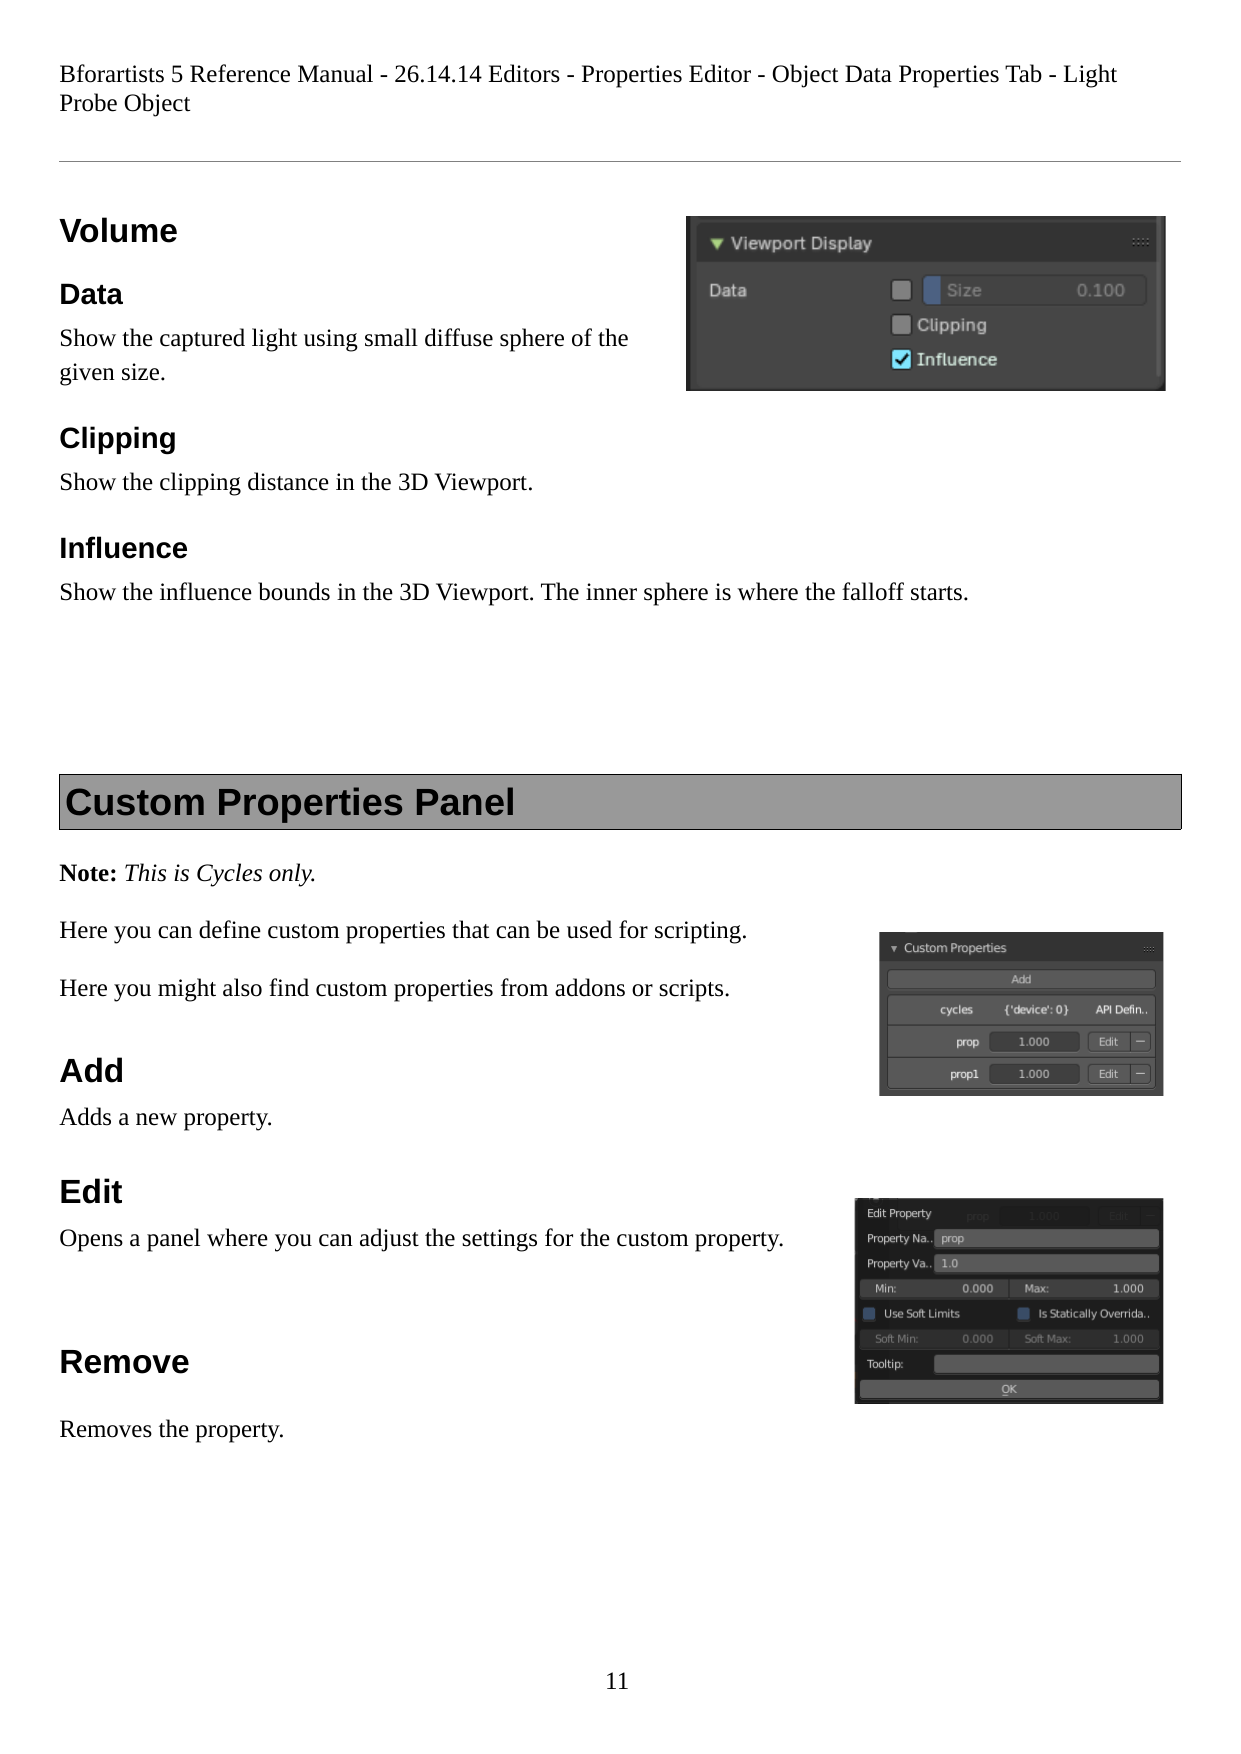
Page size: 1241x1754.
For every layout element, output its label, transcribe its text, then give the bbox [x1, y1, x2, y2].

text Here you can define custom properties that can be used for scripting. [59, 915, 1181, 944]
subtitle [1164, 1342, 1181, 1381]
subtitle Removes the property. [59, 1414, 1181, 1443]
subtitle Influence [59, 531, 1181, 565]
text Adds a new property. [59, 1102, 1181, 1131]
subtitle Remove [59, 1342, 854, 1381]
subtitle Clipping [59, 421, 1181, 455]
subtitle [1166, 277, 1181, 311]
subtitle [1164, 1051, 1181, 1089]
text Here you might also find custom properties from addons or scripts. [59, 973, 879, 1001]
subtitle Data [59, 277, 686, 311]
subtitle Volume [59, 211, 1181, 250]
text Show the influence bounds in the 3D Viewport. The inner sphere is where the falloff starts. [59, 577, 1181, 606]
table_header Custom Properties Panel [60, 775, 1181, 829]
subtitle Edit [59, 1172, 1181, 1211]
text Note: This is Cycles only. [59, 858, 1181, 886]
text Show the clipping distance in the 3D Viewport. [59, 467, 1181, 496]
text Show the captured light using small diffuse sphere of the given size. [59, 323, 686, 386]
text Opens a panel where you can adjust the settings for the custom property. [59, 1223, 854, 1252]
subtitle Add [59, 1051, 879, 1089]
picture [686, 216, 1166, 391]
picture [879, 932, 1164, 1096]
picture [854, 1198, 1164, 1404]
